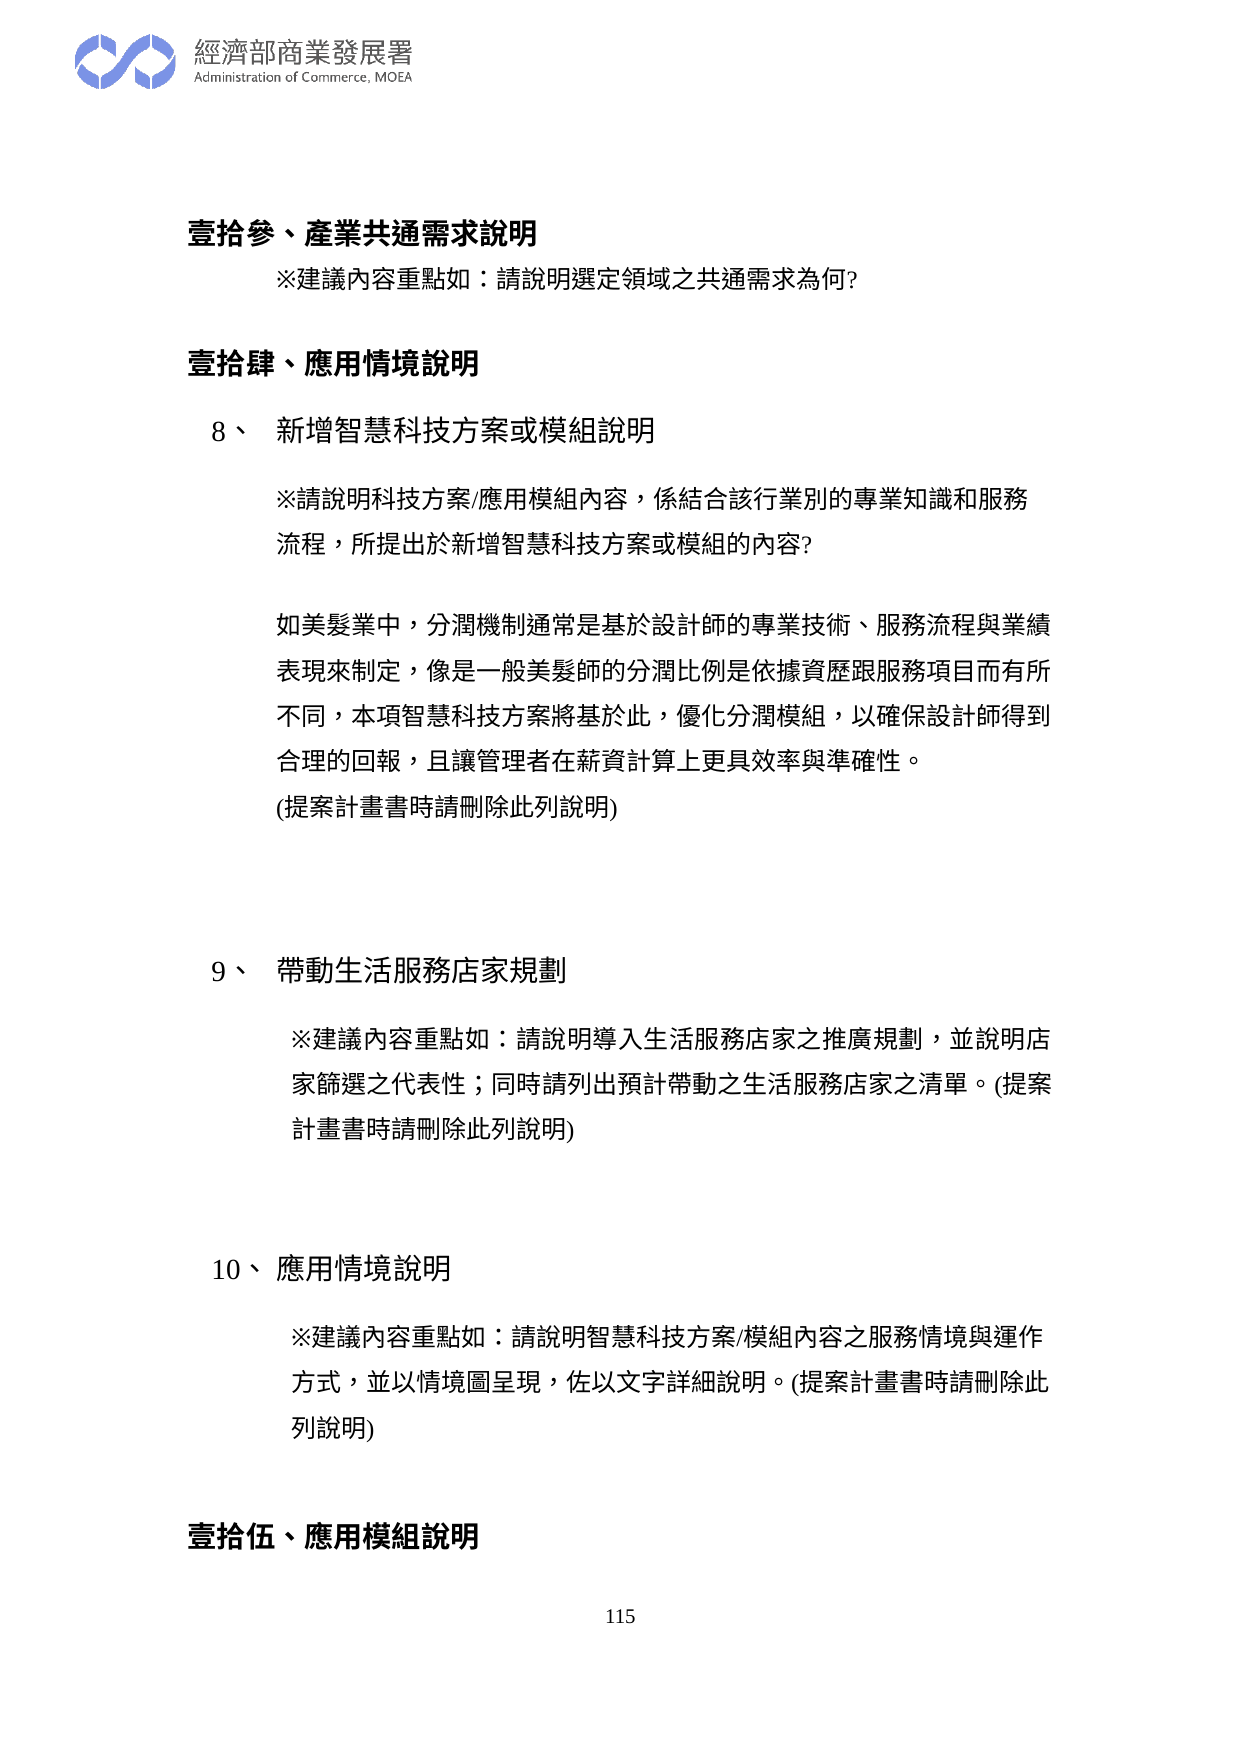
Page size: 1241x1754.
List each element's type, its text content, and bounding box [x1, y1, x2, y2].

text (提案計畫書時請刪除此列說明) [276, 787, 1053, 823]
subtitle 新增智慧科技方案或模組說明 [211, 408, 1103, 450]
text ※建議內容重點如：請說明智慧科技方案/模組內容之服務情境與運作方式，並以情境圖呈現，佐以文字詳細說明。(提案計畫書時請刪除此列說明) [291, 1317, 1053, 1444]
list 產業共通需求說明 [187, 211, 1053, 253]
text ※請說明科技方案/應用模組內容，係結合該行業別的專業知識和服務流程，所提出於新增智慧科技方案或模組的內容? [276, 479, 1053, 561]
text ※建議內容重點如：請說明導入生活服務店家之推廣規劃，並說明店家篩選之代表性；同時請列出預計帶動之生活服務店家之清單。(提案計畫書時請刪除此列說明) [291, 1019, 1053, 1146]
text ※建議內容重點如：請說明選定領域之共通需求為何? [276, 259, 1053, 295]
text 如美髮業中，分潤機制通常是基於設計師的專業技術、服務流程與業績表現來制定，像是一般美髮師的分潤比例是依據資歷跟服務項目而有所不同，本項智慧科技方案將基於此，優化分潤模組，以確保設計師得到合理的回報，且讓管理者在薪資計算上更具效率與準確性。 [276, 606, 1053, 778]
subtitle 帶動生活服務店家規劃 [211, 948, 1103, 990]
list 應用情境說明 [187, 340, 1053, 383]
list 應用模組說明 [187, 1514, 1053, 1556]
subtitle 應用情境說明 [211, 1246, 1103, 1288]
